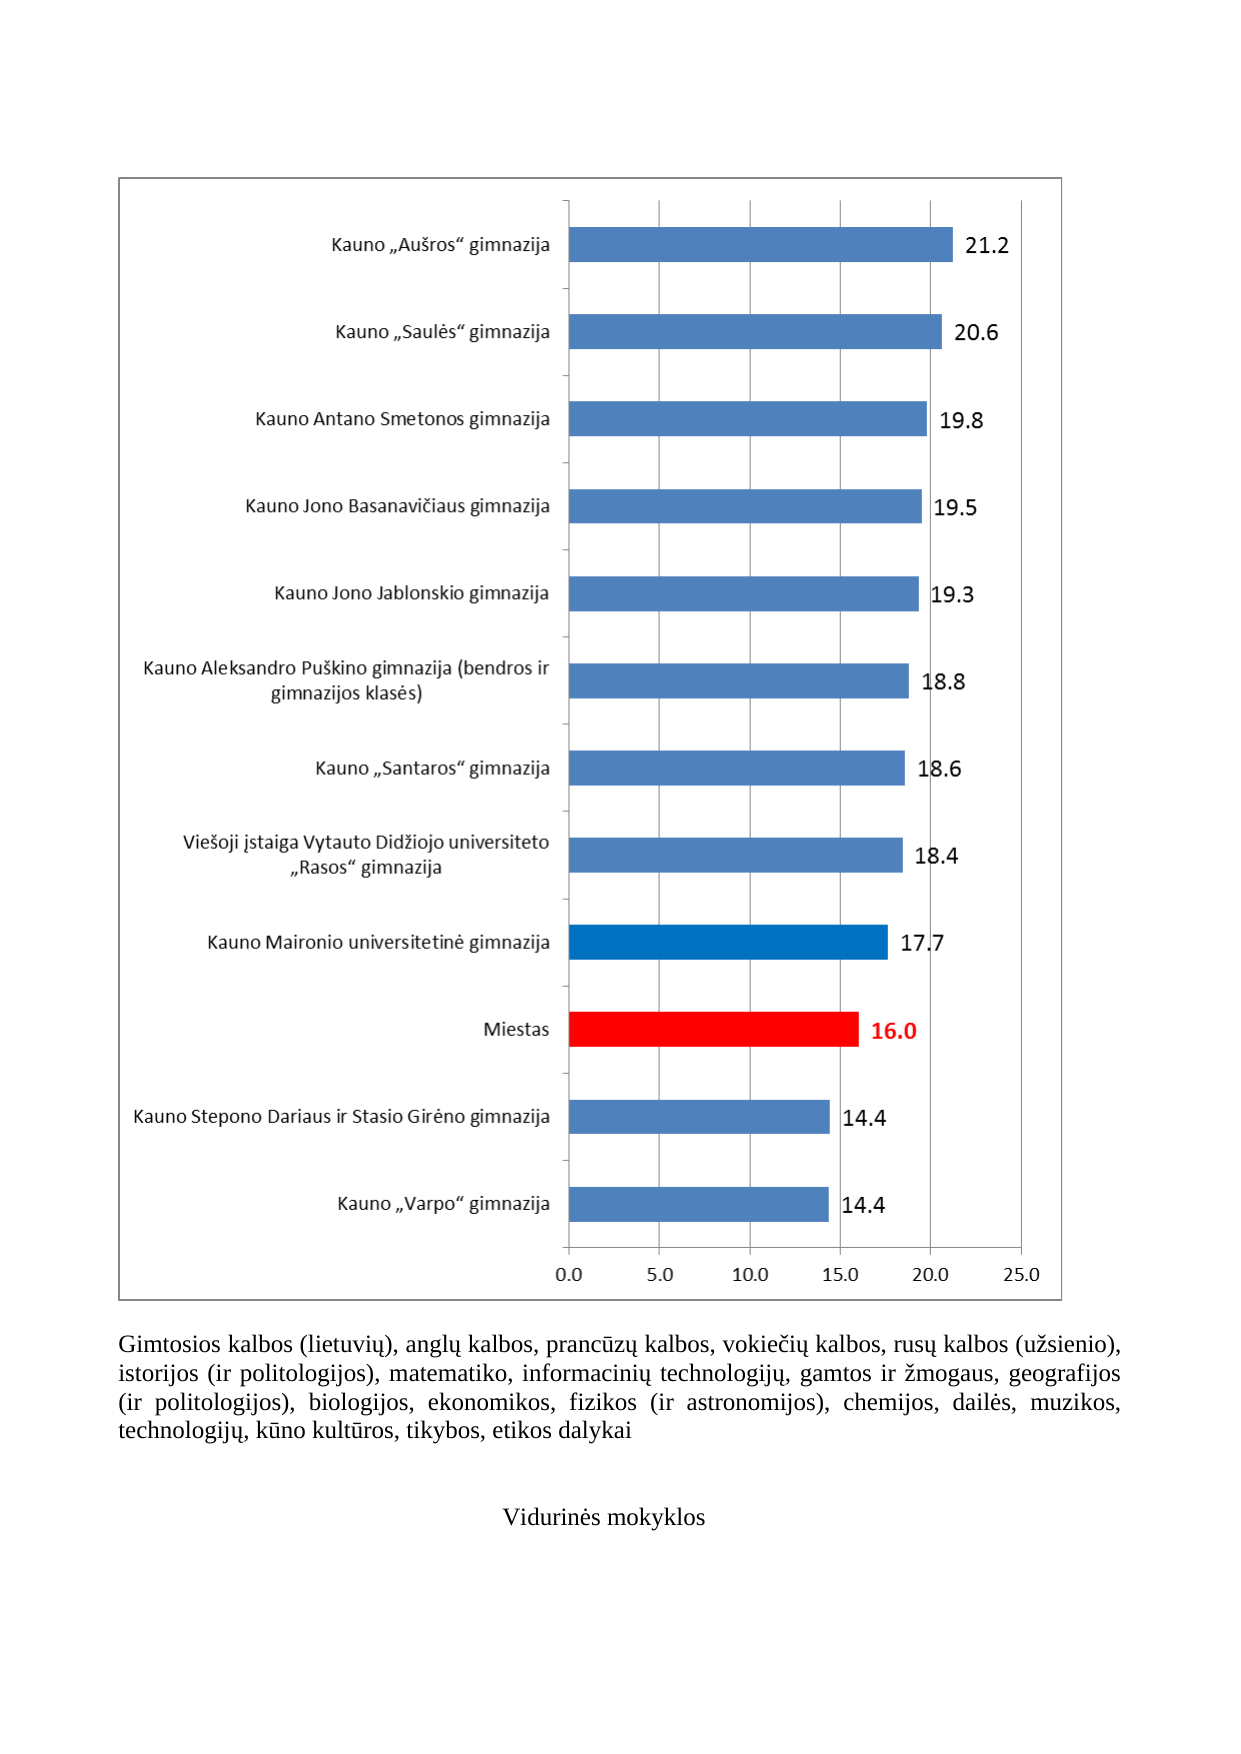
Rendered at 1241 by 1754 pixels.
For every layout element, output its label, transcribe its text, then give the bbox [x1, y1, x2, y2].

text Vidurinės mokyklos [118, 1502, 1122, 1530]
text Gimtosios kalbos (lietuvių), anglų kalbos, prancūzų kalbos, vokiečių kalbos, rusų kalbos (užsienio), istorijos (ir politologijos), matematiko, informacinių technologijų, gamtos ir žmogaus, geografijos (ir politologijos), biologijos, ekonomikos, fizikos (ir astronomijos), chemijos, dailės, muzikos, technologijų, kūno kultūros, tikybos, etikos dalykai [118, 1329, 1122, 1444]
